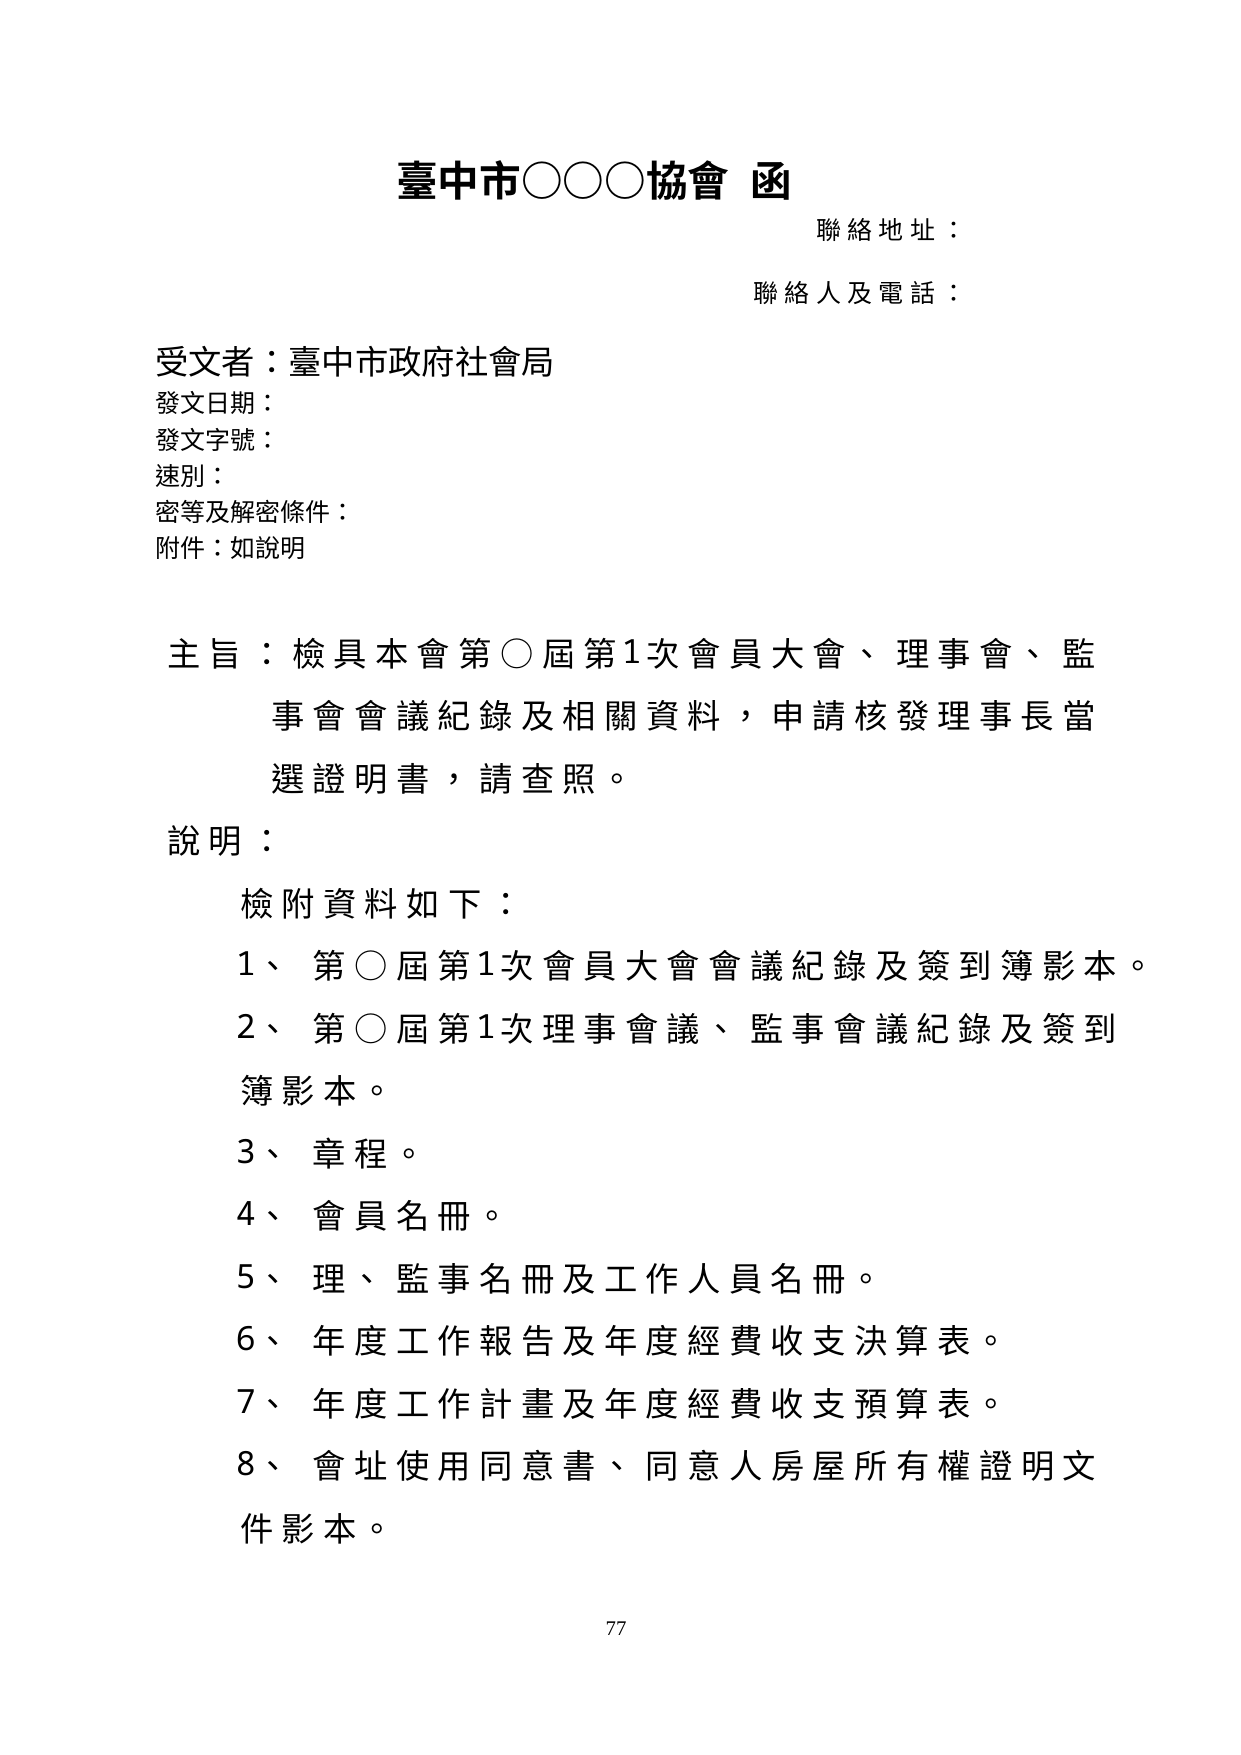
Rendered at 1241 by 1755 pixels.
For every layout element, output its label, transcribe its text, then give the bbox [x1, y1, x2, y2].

text 發文日期： [155, 384, 1077, 420]
list 章程。 [230, 1128, 1123, 1190]
text 受文者：臺中市政府社會局 [155, 336, 1077, 384]
list 第○屆第1次會員大會會議紀錄及簽到簿影本。 [230, 940, 1123, 1003]
list 年度工作報告及年度經費收支決算表。 [230, 1315, 1123, 1378]
text 檢附資料如下： [184, 878, 1077, 940]
text 速別： [155, 456, 1077, 493]
text 附件：如說明 [155, 529, 1077, 565]
text 發文字號： [155, 420, 1077, 456]
list 年度工作計畫及年度經費收支預算表。 [230, 1378, 1123, 1440]
list 理、監事名冊及工作人員名冊。 [230, 1253, 1123, 1315]
text 聯絡地址： [111, 211, 969, 273]
list 會址使用同意書、同意人房屋所有權證明文件影本。 [230, 1440, 1123, 1565]
text 密等及解密條件： [155, 493, 1077, 529]
list 第○屆第1次理事會議、監事會議紀錄及簽到簿影本。 [230, 1003, 1123, 1128]
text 主旨：檢具本會第○屆第1次會員大會、理事會、監事會會議紀錄及相關資料，申請核發理事長當選證明書，請查照。 [159, 628, 1102, 815]
subtitle 臺中市○○○協會 函 [111, 148, 1077, 211]
text 說明： [111, 815, 1077, 878]
text 聯絡人及電話： [111, 273, 969, 336]
list 會員名冊。 [230, 1190, 1123, 1253]
